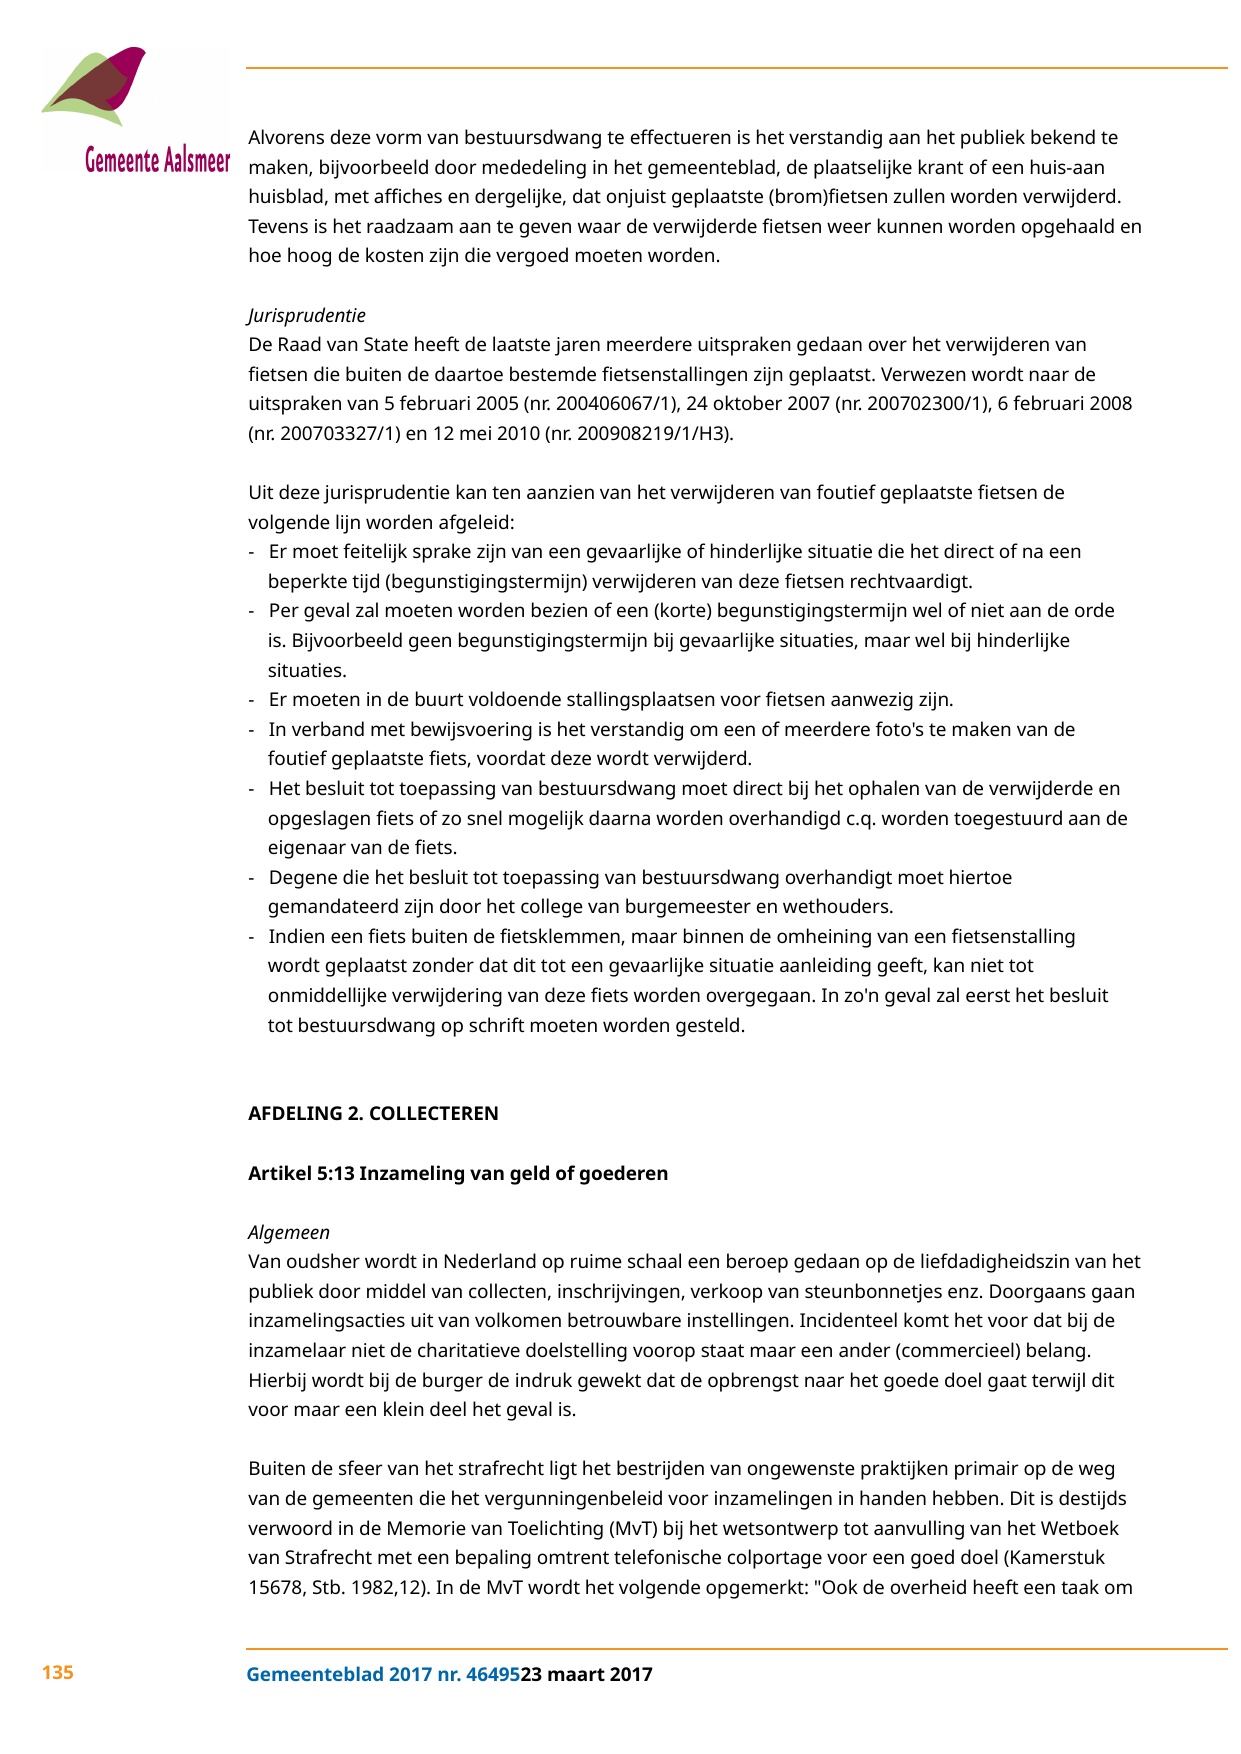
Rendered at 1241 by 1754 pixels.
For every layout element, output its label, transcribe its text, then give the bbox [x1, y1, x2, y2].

text - Per geval zal moeten worden bezien of een (korte) begunstigingstermijn wel of niet aan de orde [248, 598, 1152, 623]
text tot bestuursdwang op schrift moeten worden gesteld. [248, 1012, 1152, 1038]
text Van oudsher wordt in Nederland op ruime schaal een beroep gedaan op de liefdadigheidszin van het publiek door middel van collecten, inschrijvingen, verkoop van steunbonnetjes enz. Doorgaans gaan inzamelingsacties uit van volkomen betrouwbare instellingen. Incidenteel komt het voor dat bij de inzamelaar niet de charitatieve doelstelling voorop staat maar een ander (commercieel) belang. Hierbij wordt bij de burger de indruk gewekt dat de opbrengst naar het goede doel gaat terwijl dit voor maar een klein deel het geval is. [248, 1248, 1152, 1422]
text is. Bijvoorbeeld geen begunstigingstermijn bij gevaarlijke situaties, maar wel bij hinderlijke [248, 627, 1152, 653]
text Artikel 5:13 Inzameling van geld of goederen [248, 1160, 1152, 1186]
picture [41, 47, 231, 172]
text foutief geplaatste fiets, voordat deze wordt verwijderd. [248, 746, 1152, 771]
text - Indien een fiets buiten de fietsklemmen, maar binnen de omheining van een fietsenstalling [248, 923, 1152, 949]
text Alvorens deze vorm van bestuursdwang te effectueren is het verstandig aan het publiek bekend te maken, bijvoorbeeld door mededeling in het gemeenteblad, de plaatselijke krant of een huis-aan huisblad, met affiches en dergelijke, dat onjuist geplaatste (brom)fietsen zullen worden verwijderd. Tevens is het raadzaam aan te geven waar de verwijderde fietsen weer kunnen worden opgehaald en hoe hoog de kosten zijn die vergoed moeten worden. [248, 124, 1152, 268]
text situaties. [248, 657, 1152, 683]
text gemandateerd zijn door het college van burgemeester en wethouders. [248, 893, 1152, 919]
text - Degene die het besluit tot toepassing van bestuursdwang overhandigt moet hiertoe [248, 864, 1152, 890]
text opgeslagen fiets of zo snel mogelijk daarna worden overhandigd c.q. worden toegestuurd aan de [248, 805, 1152, 831]
text wordt geplaatst zonder dat dit tot een gevaarlijke situatie aanleiding geeft, kan niet tot [248, 953, 1152, 978]
text Buiten de sfeer van het strafrecht ligt het bestrijden van ongewenste praktijken primair op de weg van de gemeenten die het vergunningenbeleid voor inzamelingen in handen hebben. Dit is destijds verwoord in de Memorie van Toelichting (MvT) bij het wetsontwerp tot aanvulling van het Wetboek van Strafrecht met een bepaling omtrent telefonische colportage voor een goed doel (Kamerstuk 15678, Stb. 1982,12). In de MvT wordt het volgende opgemerkt: "Ook de overheid heeft een taak om [248, 1456, 1152, 1600]
text Jurisprudentie [248, 302, 1152, 328]
text - Het besluit tot toepassing van bestuursdwang moet direct bij het ophalen van de verwijderde en [248, 775, 1152, 801]
text AFDELING 2. COLLECTEREN [248, 1101, 1152, 1126]
text Uit deze jurisprudentie kan ten aanzien van het verwijderen van foutief geplaatste fietsen de volgende lijn worden afgeleid: [248, 479, 1152, 535]
text beperkte tijd (begunstigingstermijn) verwijderen van deze fietsen rechtvaardigt. [248, 568, 1152, 594]
text onmiddellijke verwijdering van deze fiets worden overgegaan. In zo'n geval zal eerst het besluit [248, 982, 1152, 1008]
text Algemeen [248, 1219, 1152, 1245]
text - Er moet feitelijk sprake zijn van een gevaarlijke of hinderlijke situatie die het direct of na een [248, 538, 1152, 564]
text - In verband met bewijsvoering is het verstandig om een of meerdere foto's te maken van de [248, 716, 1152, 742]
text De Raad van State heeft de laatste jaren meerdere uitspraken gedaan over het verwijderen van fietsen die buiten de daartoe bestemde fietsenstallingen zijn geplaatst. Verwezen wordt naar de uitspraken van 5 februari 2005 (nr. 200406067/1), 24 oktober 2007 (nr. 200702300/1), 6 februari 2008 (nr. 200703327/1) en 12 mei 2010 (nr. 200908219/1/H3). [248, 331, 1152, 446]
text - Er moeten in de buurt voldoende stallingsplaatsen voor fietsen aanwezig zijn. [248, 686, 1152, 712]
text eigenaar van de fiets. [248, 834, 1152, 860]
